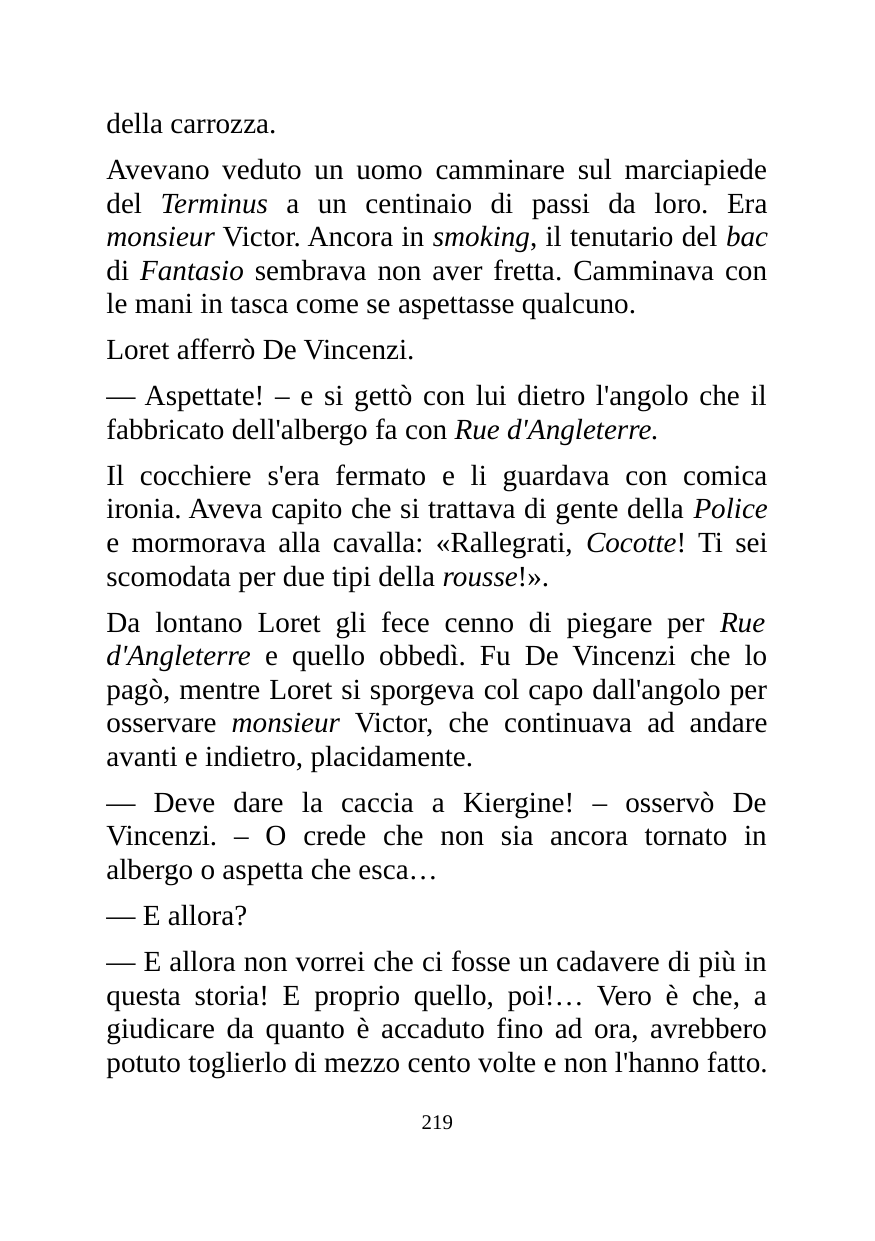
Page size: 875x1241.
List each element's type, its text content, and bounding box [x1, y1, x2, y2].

text — E allora? [106, 898, 768, 932]
text — Aspettate! – e si gettò con lui dietro l'angolo che il fabbricato dell'albergo fa con Rue d'Angleterre. [106, 378, 768, 446]
text Avevano veduto un uomo camminare sul marciapiede del Terminus a un centinaio di passi da loro. Era monsieur Victor. Ancora in smoking, il tenutario del bac di Fantasio sembrava non aver fretta. Camminava con le mani in tasca come se aspettasse qualcuno. [106, 152, 768, 320]
text Da lontano Loret gli fece cenno di piegare per Rue d'Angleterre e quello obbedì. Fu De Vincenzi che lo pagò, mentre Loret si sporgeva col capo dall'angolo per osservare monsieur Victor, che continuava ad andare avanti e indietro, placidamente. [106, 605, 768, 772]
text Loret afferrò De Vincenzi. [106, 332, 768, 366]
text — E allora non vorrei che ci fosse un cadavere di più in questa storia! E proprio quello, poi!… Vero è che, a giudicare da quanto è accaduto fino ad ora, avrebbero potuto toglierlo di mezzo cento volte e non l'hanno fatto. [106, 944, 768, 1078]
text della carrozza. [106, 106, 768, 140]
text — Deve dare la caccia a Kiergine! – osservò De Vincenzi. – O crede che non sia ancora tornato in albergo o aspetta che esca… [106, 785, 768, 886]
text Il cocchiere s'era fermato e li guardava con comica ironia. Aveva capito che si trattava di gente della Police e mormorava alla cavalla: «Rallegrati, Cocotte! Ti sei scomodata per due tipi della rousse!». [106, 458, 768, 592]
